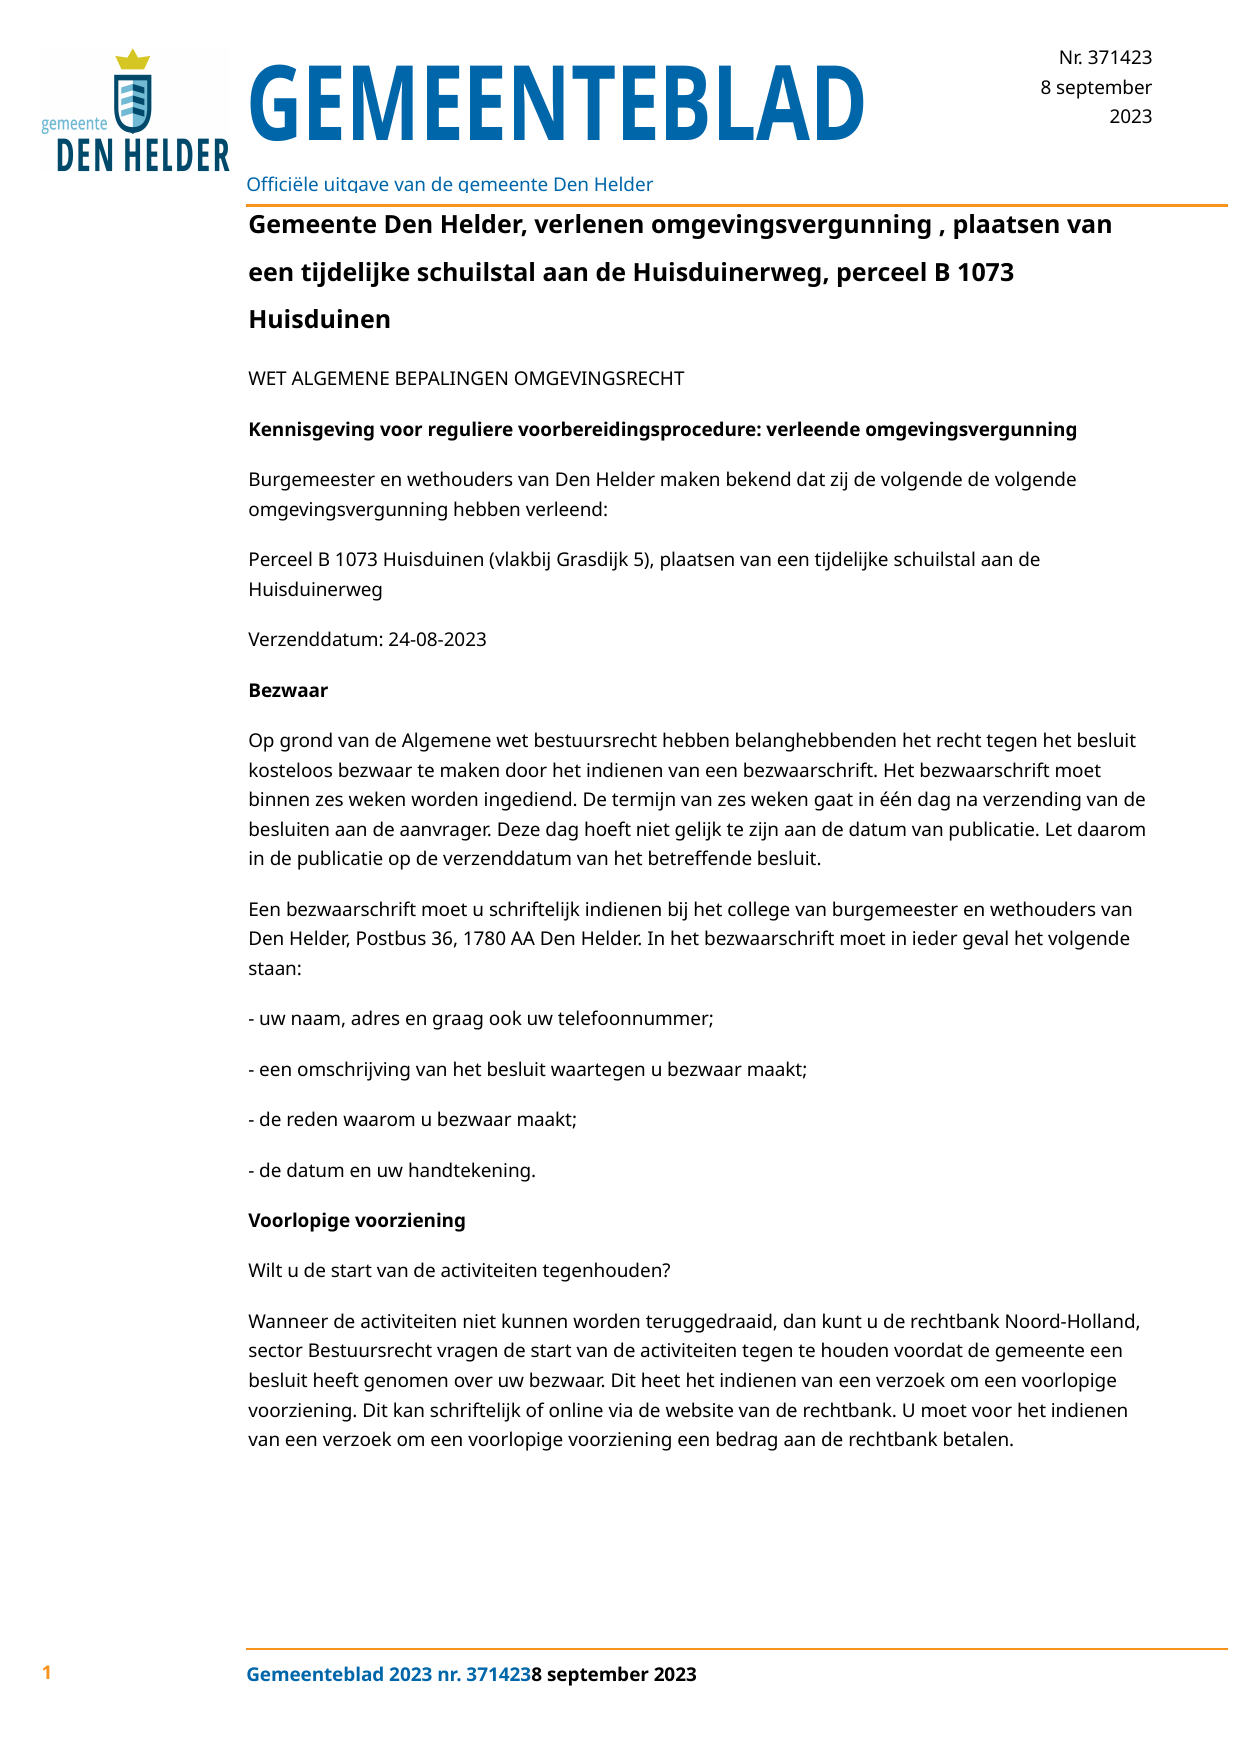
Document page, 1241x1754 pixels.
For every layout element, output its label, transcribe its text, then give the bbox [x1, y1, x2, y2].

text - uw naam, adres en graag ook uw telefoonnummer; [248, 1006, 1152, 1031]
picture [182, 144, 187, 165]
text - de reden waarom u bezwaar maakt; [248, 1106, 1152, 1132]
text Voorlopige voorziening [248, 1207, 1152, 1233]
text Wilt u de start van de activiteiten tegenhouden? [248, 1258, 1152, 1283]
picture [220, 160, 224, 172]
picture [63, 144, 68, 165]
picture [41, 47, 231, 172]
text - een omschrijving van het besluit waartegen u bezwaar maakt; [248, 1056, 1152, 1082]
text Kennisgeving voor reguliere voorbereidingsprocedure: verleende omgevingsvergunning [248, 416, 1152, 442]
text Een bezwaarschrift moet u schriftelijk indienen bij het college van burgemeester en wethouders van Den Helder, Postbus 36, 1780 AA Den Helder. In het bezwaarschrift moet in ieder geval het volgende staan: [248, 896, 1152, 981]
picture [100, 154, 106, 172]
text Wanneer de activiteiten niet kunnen worden teruggedraaid, dan kunt u de rechtbank Noord-Holland, sector Bestuursrecht vragen de start van de activiteiten tegen te houden voordat de gemeente een besluit heeft genomen over uw bezwaar. Dit heet het indienen van een verzoek om een voorlopige voorziening. Dit kan schriftelijk of online via de website van de rechtbank. U moet voor het indienen van een verzoek om een voorlopige voorziening een bedrag aan de rechtbank betalen. [248, 1308, 1152, 1452]
picture [130, 157, 135, 172]
text Gemeente Den Helder, verlenen omgevingsvergunning , plaatsen van een tijdelijke schuilstal aan de Huisduinerweg, perceel B 1073 Huisduinen [248, 207, 1152, 336]
text Bezwaar [248, 677, 1152, 702]
text - de datum en uw handtekening. [248, 1157, 1152, 1182]
text WET ALGEMENE BEPALINGEN OMGEVINGSRECHT [248, 366, 1152, 391]
text Burgemeester en wethouders van Den Helder maken bekend dat zij de volgende de volgende omgevingsvergunning hebben verleend: [248, 466, 1152, 522]
text Verzenddatum: 24-08-2023 [248, 626, 1152, 652]
text Perceel B 1073 Huisduinen (vlakbij Grasdijk 5), plaatsen van een tijdelijke schuilstal aan de Huisduinerweg [248, 546, 1152, 602]
text Op grond van de Algemene wet bestuursrecht hebben belanghebbenden het recht tegen het besluit kosteloos bezwaar te maken door het indienen van een bezwaarschrift. Het bezwaarschrift moet binnen zes weken worden ingediend. De termijn van zes weken gaat in één dag na verzending van de besluiten aan de aanvrager. Deze dag hoeft niet gelijk te zijn aan de datum van publicatie. Let daarom in de publicatie op de verzenddatum van het betreffende besluit. [248, 727, 1152, 871]
